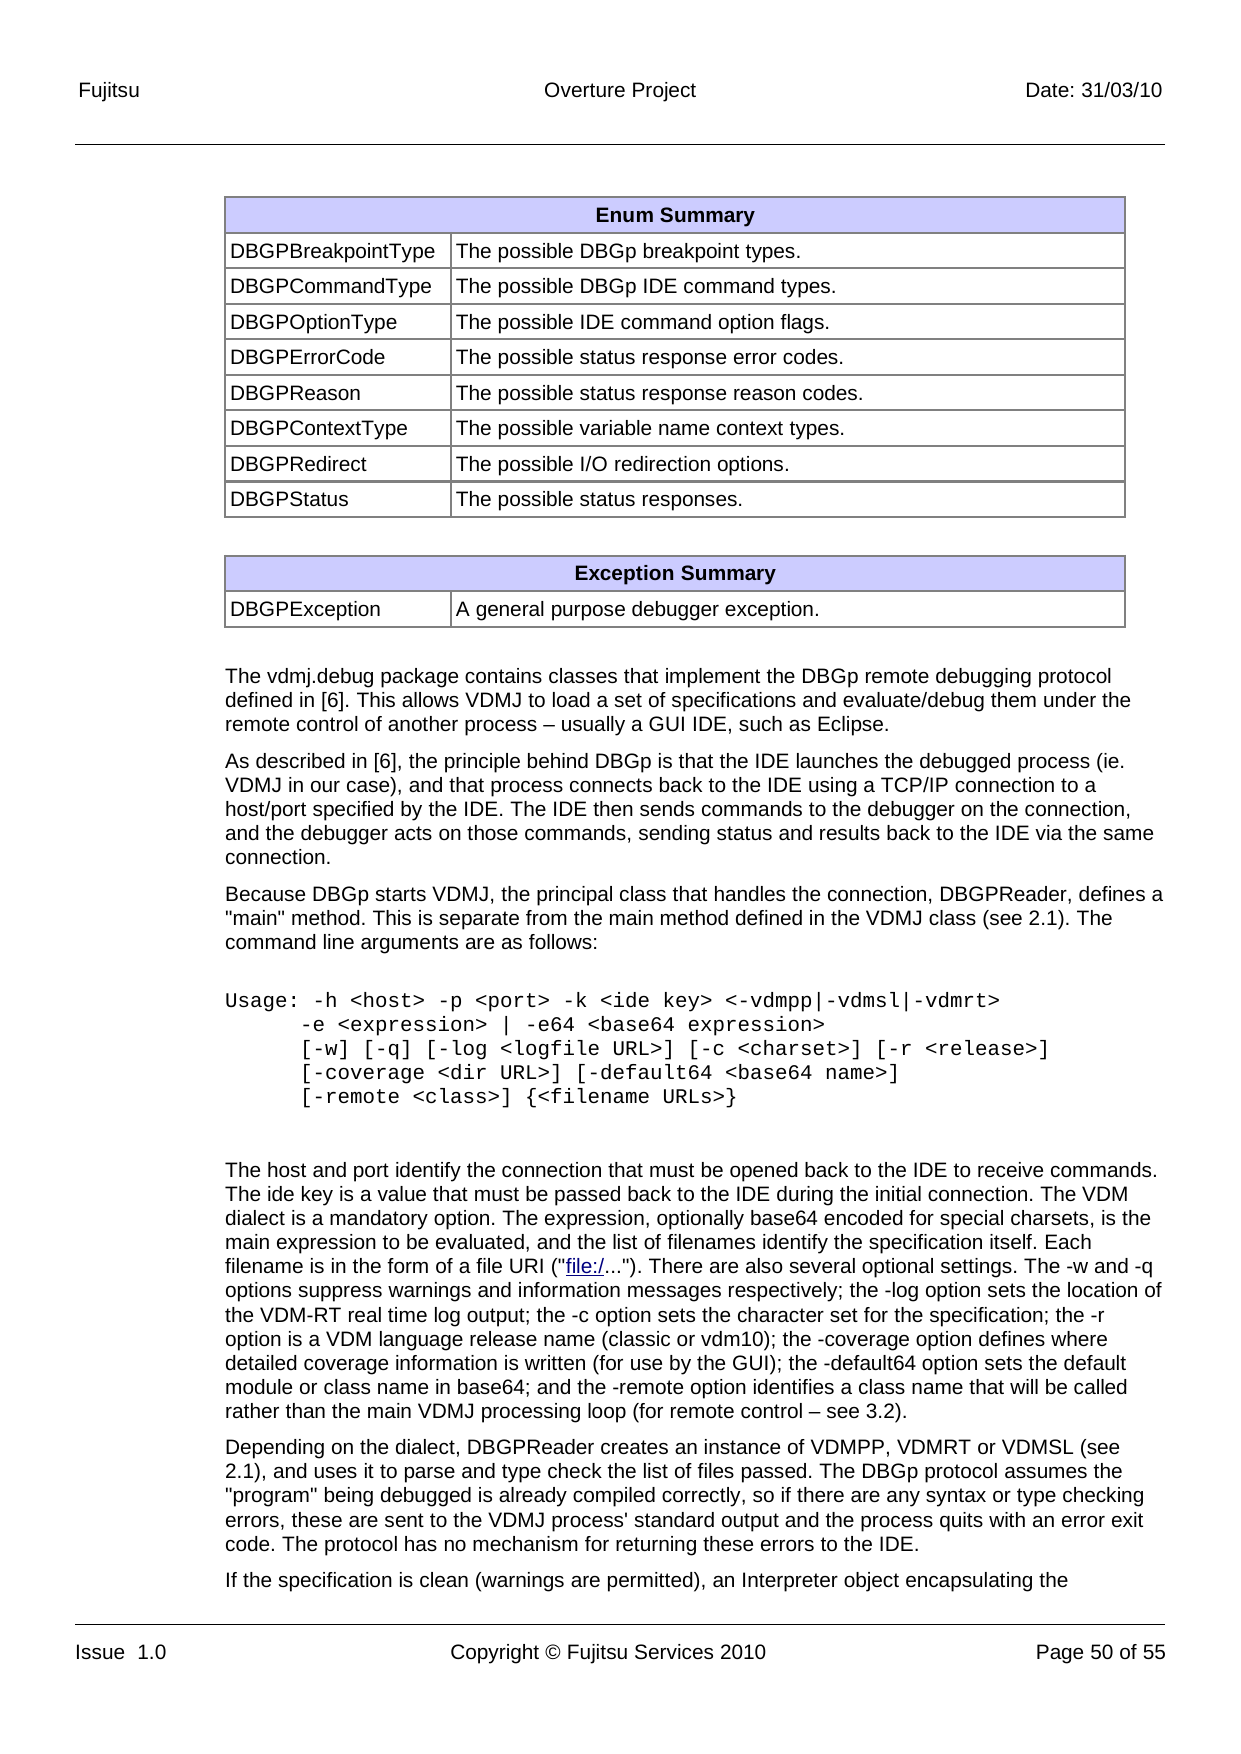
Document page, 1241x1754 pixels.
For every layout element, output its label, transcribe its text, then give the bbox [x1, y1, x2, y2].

table_cell DBGPBreakpointType [226, 234, 450, 267]
table_cell The possible status response error codes. [452, 340, 1124, 374]
table_cell The possible variable name context types. [452, 411, 1124, 445]
table_header Enum Summary [226, 198, 1124, 232]
text As described in [6], the principle behind DBGp is that the IDE launches the debugged process (ie. VDMJ in our case), and that process connects back to the IDE using a TCP/IP connection to a host/port specified by the IDE. The IDE then sends commands to the debugger on the connection, and the debugger acts on those commands, sending status and results back to the IDE via the same connection. [225, 749, 1165, 869]
table_cell The possible DBGp IDE command types. [452, 269, 1124, 303]
table_cell DBGPStatus [226, 483, 450, 516]
table_cell The possible IDE command option flags. [452, 305, 1124, 338]
table_cell The possible status response reason codes. [452, 376, 1124, 409]
table_cell DBGPCommandType [226, 269, 450, 303]
text The host and port identify the connection that must be opened back to the IDE to receive commands. The ide key is a value that must be passed back to the IDE during the initial connection. The VDM dialect is a mandatory option. The expression, optionally base64 encoded for special charsets, is the main expression to be evaluated, and the list of filenames identify the specification itself. Each filename is in the form of a file URI ("file:/..."). There are also several optional settings. The -w and -q options suppress warnings and information messages respectively; the -log option sets the location of the VDM-RT real time log output; the -c option sets the character set for the specification; the -r option is a VDM language release name (classic or vdm10); the -coverage option defines where detailed coverage information is written (for use by the GUI); the -default64 option sets the default module or class name in base64; and the -remote option identifies a class name that will be called rather than the main VDMJ processing loop (for remote control – see 3.2). [225, 1158, 1165, 1423]
text -e <expression> | -e64 <base64 expression> [225, 1014, 1165, 1038]
table_cell The possible DBGp breakpoint types. [452, 234, 1124, 267]
table_cell A general purpose debugger exception. [452, 592, 1124, 626]
table_cell DBGPException [226, 592, 450, 626]
text [-remote <class>] {<filename URLs>} [225, 1086, 1165, 1110]
text [-coverage <dir URL>] [-default64 <base64 name>] [225, 1062, 1165, 1086]
text The vdmj.debug package contains classes that implement the DBGp remote debugging protocol defined in [6]. This allows VDMJ to load a set of specifications and evaluate/debug them under the remote control of another process – usually a GUI IDE, such as Eclipse. [225, 664, 1165, 736]
table_cell DBGPOptionType [226, 305, 450, 338]
text Because DBGp starts VDMJ, the principal class that handles the connection, DBGPReader, defines a "main" method. This is separate from the main method defined in the VDMJ class (see 2.1). The command line arguments are as follows: [225, 882, 1165, 954]
table_cell DBGPReason [226, 376, 450, 409]
text [-w] [-q] [-log <logfile URL>] [-c <charset>] [-r <release>] [225, 1038, 1165, 1062]
table_cell The possible status responses. [452, 483, 1124, 516]
table_cell The possible I/O redirection options. [452, 447, 1124, 480]
text Usage: -h <host> -p <port> -k <ide key> <-vdmpp|-vdmsl|-vdmrt> [225, 990, 1165, 1014]
text If the specification is clean (warnings are permitted), an Interpreter object encapsulating the [225, 1568, 1165, 1592]
table_cell DBGPErrorCode [226, 340, 450, 374]
table_header Exception Summary [226, 557, 1124, 590]
table_cell DBGPContextType [226, 411, 450, 445]
table_cell DBGPRedirect [226, 447, 450, 480]
text Depending on the dialect, DBGPReader creates an instance of VDMPP, VDMRT or VDMSL (see 2.1), and uses it to parse and type check the list of files passed. The DBGp protocol assumes the "program" being debugged is already compiled correctly, so if there are any syntax or type checking errors, these are sent to the VDMJ process' standard output and the process quits with an error exit code. The protocol has no mechanism for returning these errors to the IDE. [225, 1435, 1165, 1556]
